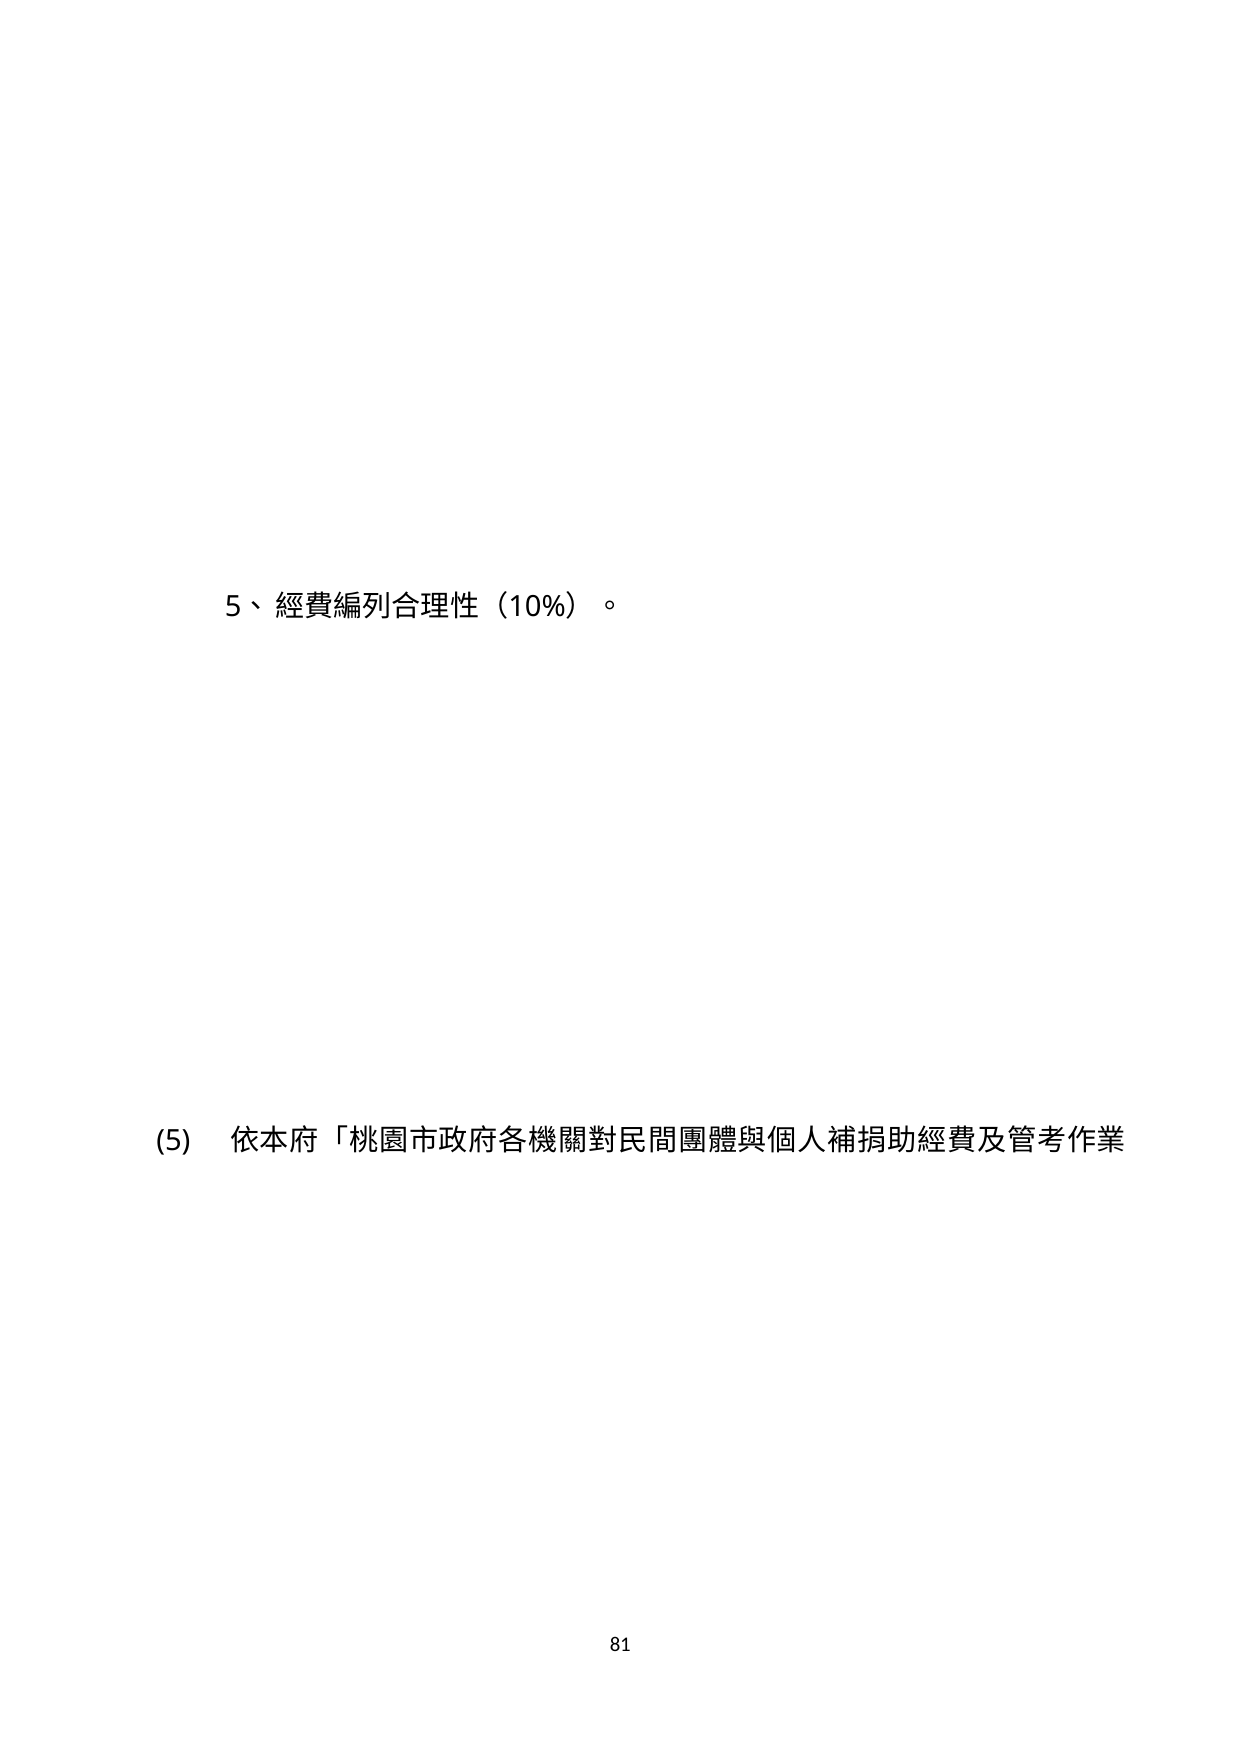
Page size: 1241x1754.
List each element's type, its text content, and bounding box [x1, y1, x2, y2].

list 經費編列合理性（10%）。 [224, 336, 1128, 871]
list 依本府「桃園市政府各機關對民間團體與個人補捐助經費及管考作業 [156, 871, 1128, 1406]
